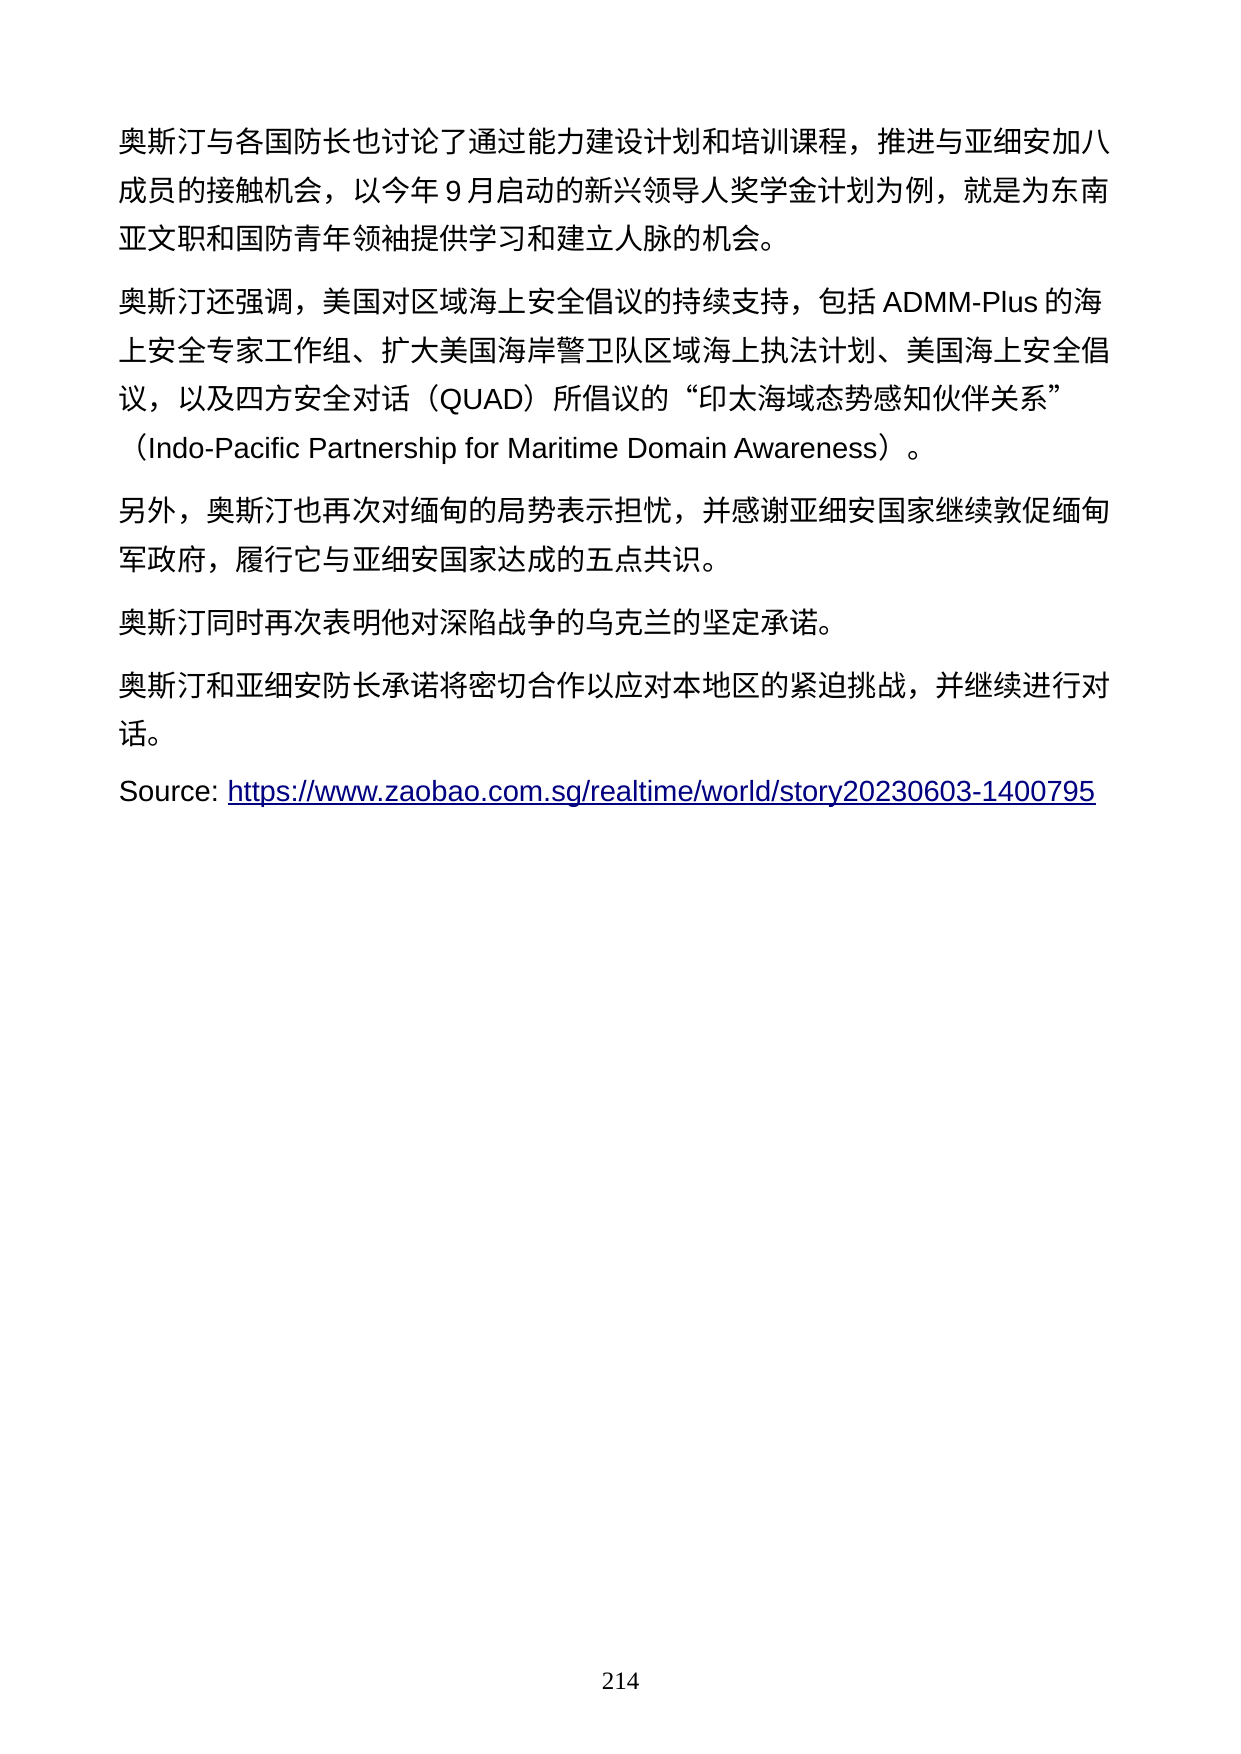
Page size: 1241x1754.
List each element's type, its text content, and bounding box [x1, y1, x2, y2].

text 奥斯汀与各国防长也讨论了通过能力建设计划和培训课程，推进与亚细安加八成员的接触机会，以今年9月启动的新兴领导人奖学金计划为例，就是为东南亚文职和国防青年领袖提供学习和建立人脉的机会。 [118, 118, 1122, 258]
text 奥斯汀和亚细安防长承诺将密切合作以应对本地区的紧迫挑战，并继续进行对话。 [118, 662, 1122, 753]
text 另外，奥斯汀也再次对缅甸的局势表示担忧，并感谢亚细安国家继续敦促缅甸军政府，履行它与亚细安国家达成的五点共识。 [118, 487, 1122, 578]
text 奥斯汀同时再次表明他对深陷战争的乌克兰的坚定承诺。 [118, 599, 1122, 641]
text Source: https://www.zaobao.com.sg/realtime/world/story20230603-1400795 [118, 774, 1122, 807]
text 奥斯汀还强调，美国对区域海上安全倡议的持续支持，包括ADMM-Plus的海上安全专家工作组、扩大美国海岸警卫队区域海上执法计划、美国海上安全倡议，以及四方安全对话（QUAD）所倡议的“印太海域态势感知伙伴关系”（Indo-Pacific Partnership for Maritime Domain Awareness）。 [118, 279, 1122, 467]
